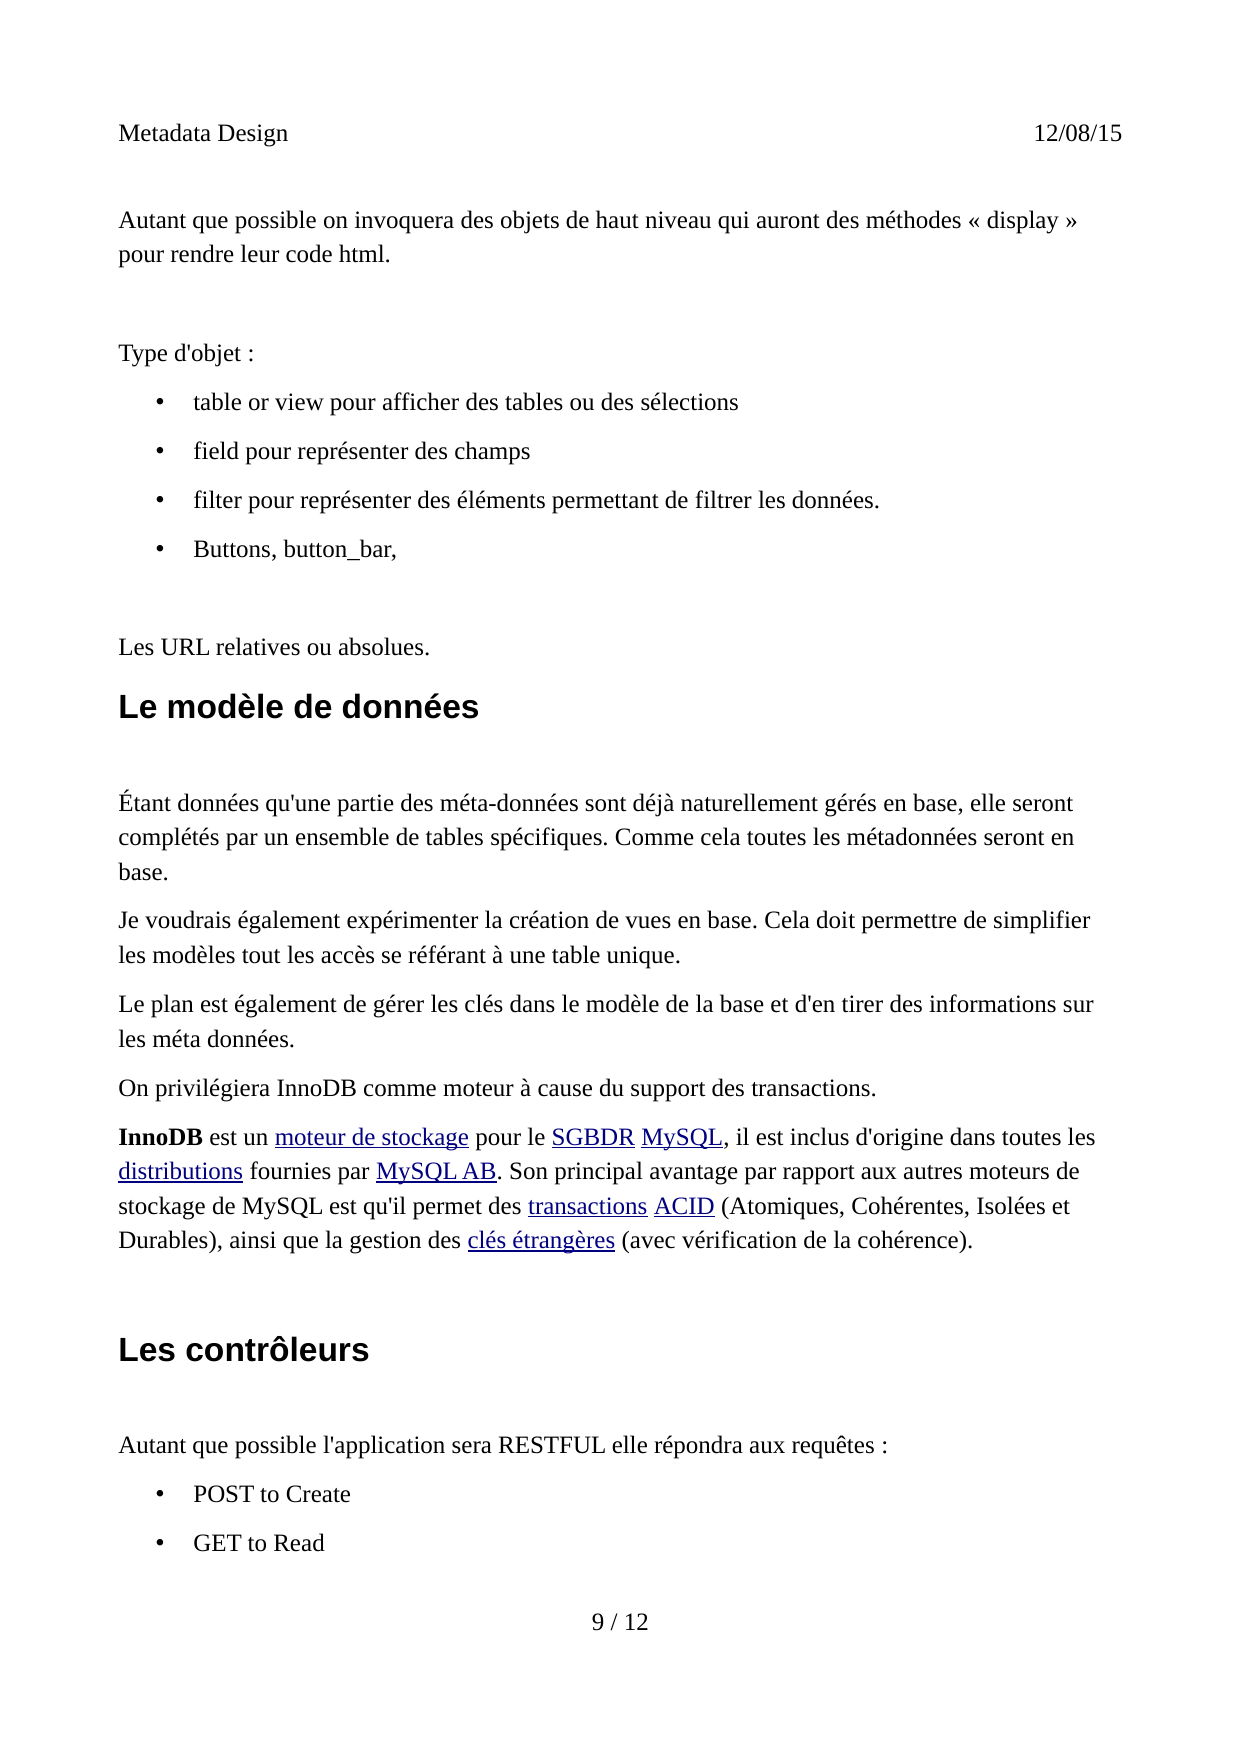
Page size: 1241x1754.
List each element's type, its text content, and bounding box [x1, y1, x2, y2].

text Je voudrais également expérimenter la création de vues en base. Cela doit permettre de simplifier les modèles tout les accès se référant à une table unique. [118, 906, 1122, 969]
list Buttons, button_bar, [156, 534, 1122, 563]
list filter pour représenter des éléments permettant de filtrer les données. [156, 485, 1122, 514]
list field pour représenter des champs [156, 436, 1122, 464]
list table or view pour afficher des tables ou des sélections [156, 387, 1122, 416]
list POST to Create [156, 1479, 1122, 1508]
text Type d'objet : [118, 338, 1122, 366]
text On privilégiera InnoDB comme moteur à cause du support des transactions. [118, 1073, 1122, 1101]
text Autant que possible on invoquera des objets de haut niveau qui auront des méthodes « display » pour rendre leur code html. [118, 205, 1122, 268]
list GET to Read [156, 1528, 1122, 1557]
text Les URL relatives ou absolues. [118, 632, 1122, 661]
subtitle Le modèle de données [118, 687, 1122, 726]
subtitle Les contrôleurs [118, 1329, 1122, 1368]
text Autant que possible l'application sera RESTFUL elle répondra aux requêtes : [118, 1430, 1122, 1458]
text InnoDB est un moteur de stockage pour le SGBDR MySQL, il est inclus d'origine dans toutes les distributions fournies par MySQL AB. Son principal avantage par rapport aux autres moteurs de stockage de MySQL est qu'il permet des transactions ACID (Atomiques, Cohérentes, Isolées et Durables), ainsi que la gestion des clés étrangères (avec vérification de la cohérence). [118, 1122, 1122, 1254]
text Étant données qu'une partie des méta-données sont déjà naturellement gérés en base, elle seront complétés par un ensemble de tables spécifiques. Comme cela toutes les métadonnées seront en base. [118, 788, 1122, 885]
text Le plan est également de gérer les clés dans le modèle de la base et d'en tirer des informations sur les méta données. [118, 989, 1122, 1052]
